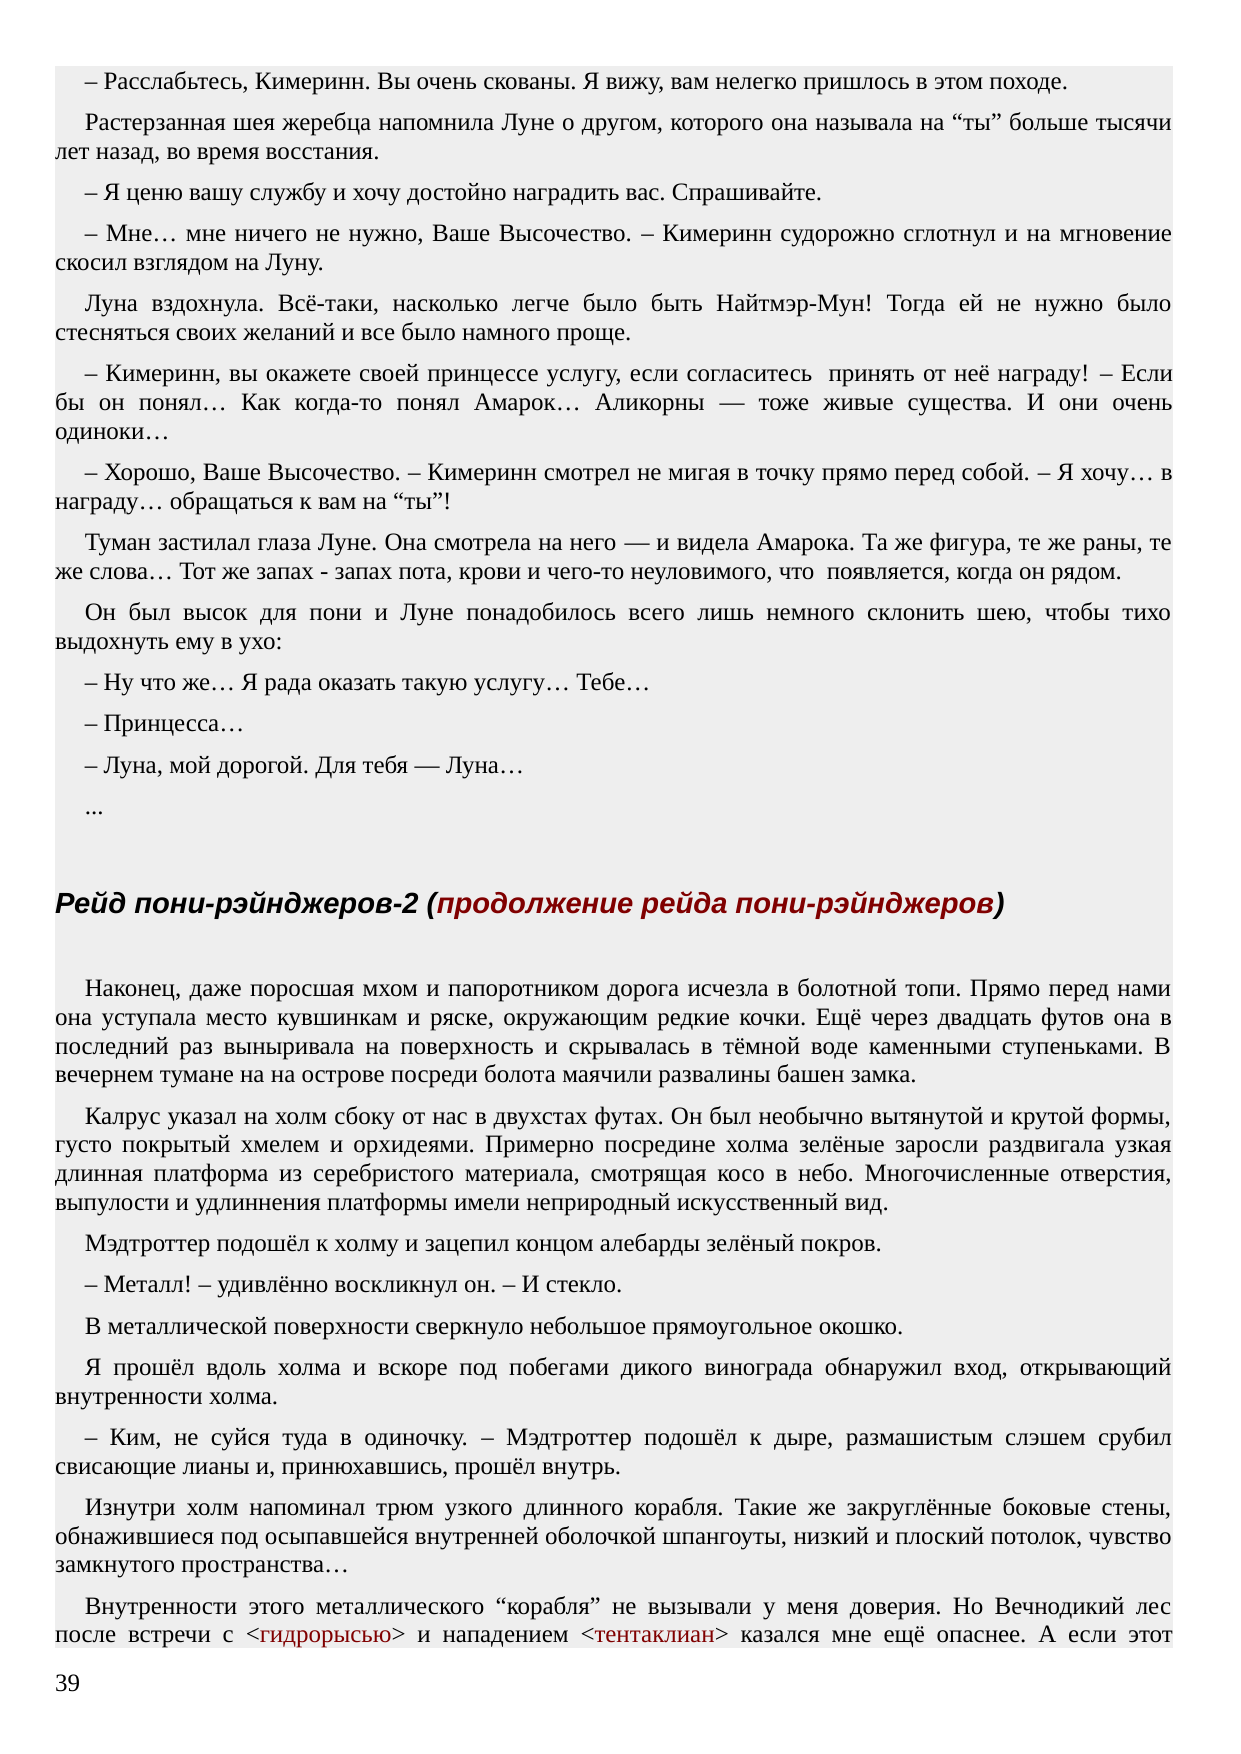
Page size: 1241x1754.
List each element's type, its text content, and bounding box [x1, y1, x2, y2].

text – Луна, мой дорогой. Для тебя — Луна… [55, 750, 1173, 778]
text – Расслабьтесь, Кимеринн. Вы очень скованы. Я вижу, вам нелегко пришлось в этом походе. [55, 66, 1173, 95]
text – Кимеринн, вы окажете своей принцессе услугу, если согласитесь принять от неё награду! – Если бы он понял… Как когда-то понял Амарок… Аликорны — тоже живые существа. И они очень одиноки… [55, 358, 1173, 445]
text Калрус указал на холм сбоку от нас в двухстах футах. Он был необычно вытянутой и крутой формы, густо покрытый хмелем и орхидеями. Примерно посредине холма зелёные заросли раздвигала узкая длинная платформа из серебристого материала, смотрящая косо в небо. Многочисленные отверстия, выпулости и удлиннения платформы имели неприродный искусственный вид. [55, 1101, 1173, 1216]
text – Хорошо, Ваше Высочество. – Кимеринн смотрел не мигая в точку прямо перед собой. – Я хочу… в награду… обращаться к вам на “ты”! [55, 457, 1173, 515]
text Изнутри холм напоминал трюм узкого длинного корабля. Такие же закруглённые боковые стены, обнажившиеся под осыпавшейся внутренней оболочкой шпангоуты, низкий и плоский потолок, чувство замкнутого пространства… [55, 1492, 1173, 1578]
text Внутренности этого металлического “корабля” не вызывали у меня доверия. Но Вечнодикий лес после встречи с <гидрорысью> и нападением <тентаклиан> казался мне ещё опаснее. А если этот [55, 1591, 1173, 1648]
text Я прошёл вдоль холма и вскоре под побегами дикого винограда обнаружил вход, открывающий внутренности холма. [55, 1352, 1173, 1409]
text – Я ценю вашу службу и хочу достойно наградить вас. Спрашивайте. [55, 177, 1173, 206]
text – Ну что же… Я рада оказать такую услугу… Тебе… [55, 667, 1173, 696]
text ... [55, 791, 1173, 820]
text Туман застилал глаза Луне. Она смотрела на него — и видела Амарока. Та же фигура, те же раны, те же слова… Тот же запах - запах пота, крови и чего-то неуловимого, что появляется, когда он рядом. [55, 527, 1173, 585]
text Растерзанная шея жеребца напомнила Луне о другом, которого она называла на “ты” больше тысячи лет назад, во время восстания. [55, 107, 1173, 165]
subtitle Рейд пони-рэйнджеров-2 (продолжение рейда пони-рэйнджеров) [55, 886, 1173, 919]
text Наконец, даже поросшая мхом и папоротником дорога исчезла в болотной топи. Прямо перед нами она уступала место кувшинкам и ряске, окружающим редкие кочки. Ещё через двадцать футов она в последний раз выныривала на поверхность и скрывалась в тёмной воде каменными ступеньками. В вечернем тумане на на острове посреди болота маячили развалины башен замка. [55, 973, 1173, 1088]
text – Металл! – удивлённо воскликнул он. – И стекло. [55, 1269, 1173, 1298]
text Он был высок для пони и Луне понадобилось всего лишь немного склонить шею, чтобы тихо выдохнуть ему в ухо: [55, 597, 1173, 655]
text В металлической поверхности сверкнуло небольшое прямоугольное окошко. [55, 1311, 1173, 1339]
text – Ким, не суйся туда в одиночку. – Мэдтроттер подошёл к дыре, размашистым слэшем срубил свисающие лианы и, принюхавшись, прошёл внутрь. [55, 1422, 1173, 1479]
text – Принцесса… [55, 708, 1173, 737]
text Луна вздохнула. Всё-таки, насколько легче было быть Найтмэр-Мун! Тогда ей не нужно было стесняться своих желаний и все было намного проще. [55, 288, 1173, 346]
text Мэдтроттер подошёл к холму и зацепил концом алебарды зелёный покров. [55, 1228, 1173, 1257]
text – Мне… мне ничего не нужно, Ваше Высочество. – Кимеринн судорожно сглотнул и на мгновение скосил взглядом на Луну. [55, 218, 1173, 276]
